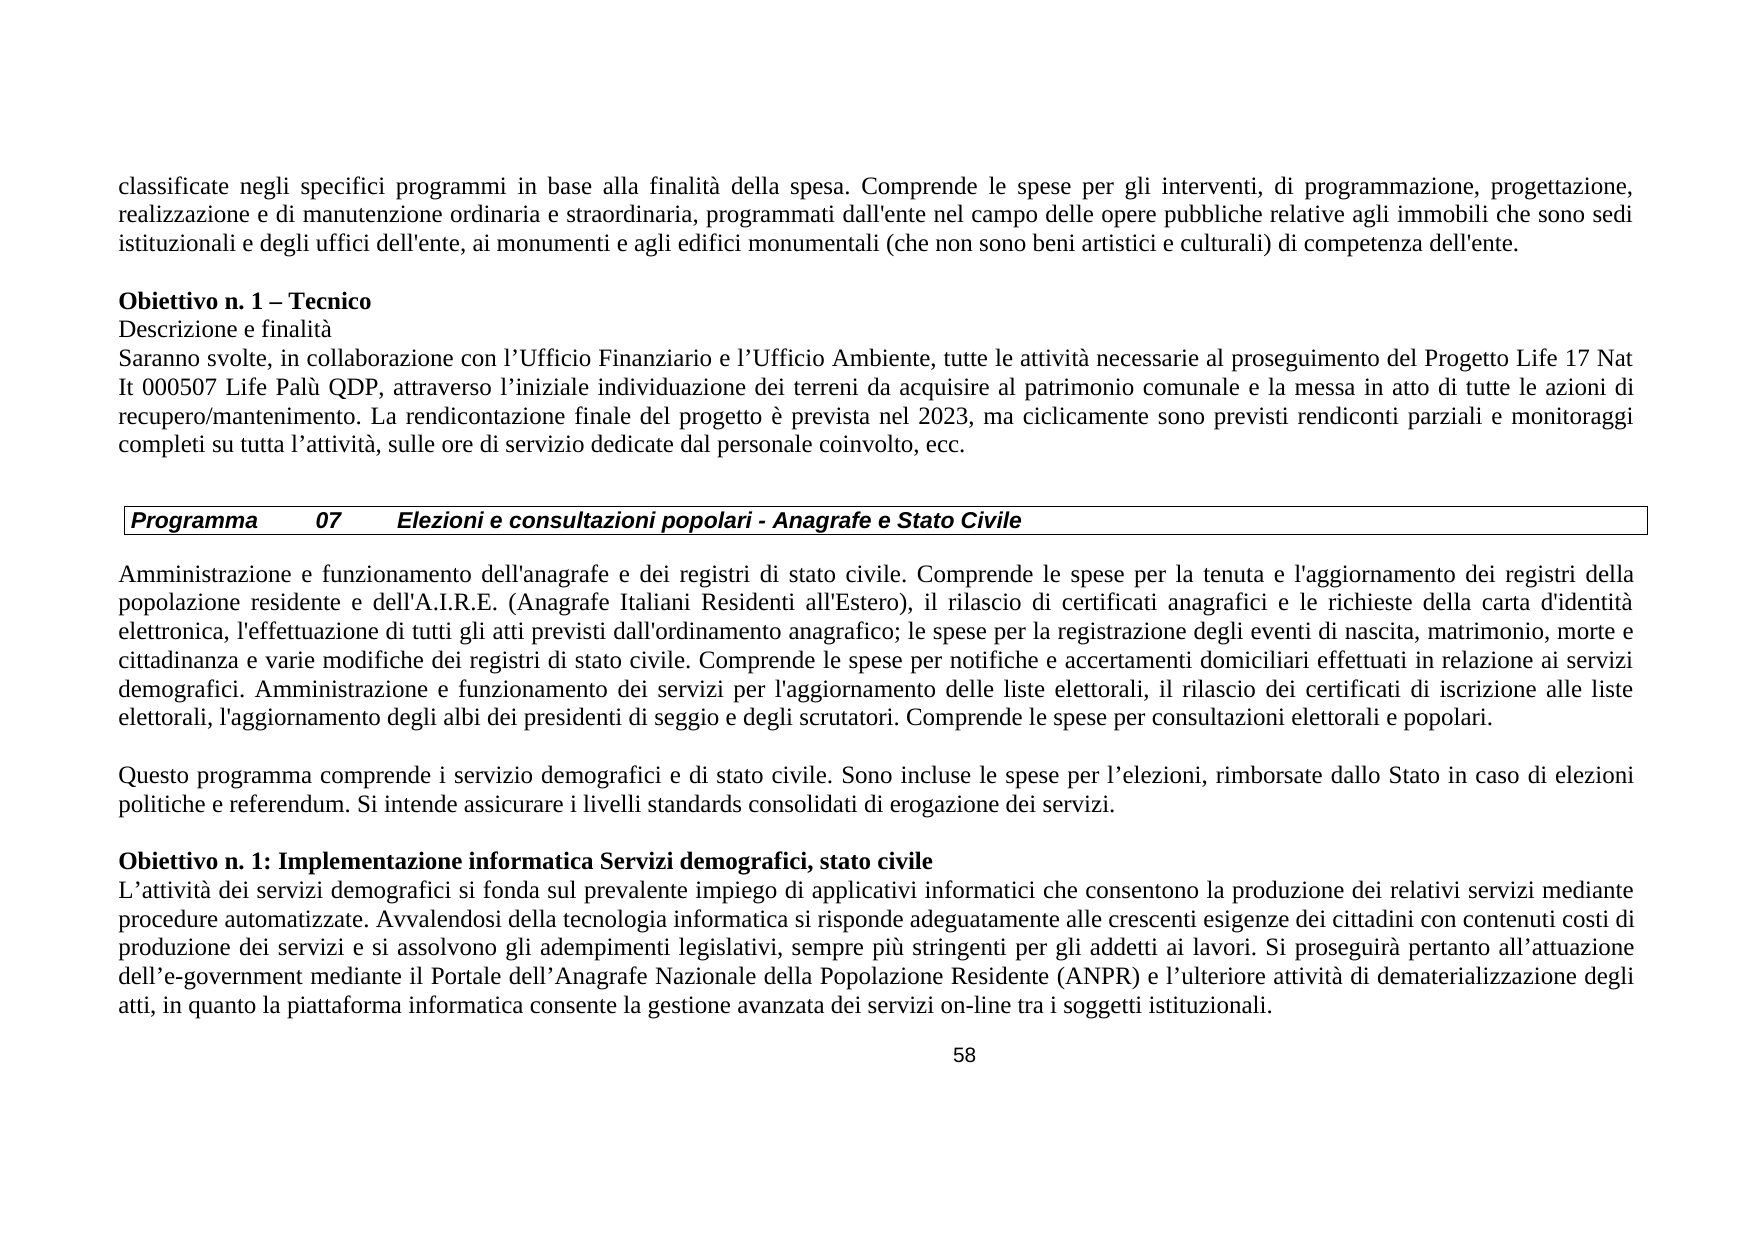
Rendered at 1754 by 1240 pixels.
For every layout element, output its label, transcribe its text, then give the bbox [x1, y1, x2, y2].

text classificate negli specifici programmi in base alla finalità della spesa. Comprende le spese per gli interventi, di programmazione, progettazione, realizzazione e di manutenzione ordinaria e straordinaria, programmati dall'ente nel campo delle opere pubbliche relative agli immobili che sono sedi istituzionali e degli uffici dell'ente, ai monumenti e agli edifici monumentali (che non sono beni artistici e culturali) di competenza dell'ente. [118, 171, 1636, 257]
table_header Elezioni e consultazioni popolari - Anagrafe e Stato Civile [391, 507, 1647, 534]
text Obiettivo n. 1 – Tecnico [118, 286, 1636, 314]
text Amministrazione e funzionamento dell'anagrafe e dei registri di stato civile. Comprende le spese per la tenuta e l'aggiornamento dei registri della popolazione residente e dell'A.I.R.E. (Anagrafe Italiani Residenti all'Estero), il rilascio di certificati anagrafici e le richieste della carta d'identità elettronica, l'effettuazione di tutti gli atti previsti dall'ordinamento anagrafico; le spese per la registrazione degli eventi di nascita, matrimonio, morte e cittadinanza e varie modifiche dei registri di stato civile. Comprende le spese per notifiche e accertamenti domiciliari effettuati in relazione ai servizi demografici. Amministrazione e funzionamento dei servizi per l'aggiornamento delle liste elettorali, il rilascio dei certificati di iscrizione alle liste elettorali, l'aggiornamento degli albi dei presidenti di seggio e degli scrutatori. Comprende le spese per consultazioni elettorali e popolari. [118, 559, 1636, 731]
text Questo programma comprende i servizio demografici e di stato civile. Sono incluse le spese per l’elezioni, rimborsate dallo Stato in caso di elezioni politiche e referendum. Si intende assicurare i livelli standards consolidati di erogazione dei servizi. [118, 760, 1636, 817]
text Descrizione e finalità [118, 314, 1636, 343]
text Obiettivo n. 1: Implementazione informatica Servizi demografici, stato civile [118, 846, 1636, 875]
text L’attività dei servizi demografici si fonda sul prevalente impiego di applicativi informatici che consentono la produzione dei relativi servizi mediante procedure automatizzate. Avvalendosi della tecnologia informatica si risponde adeguatamente alle crescenti esigenze dei cittadini con contenuti costi di produzione dei servizi e si assolvono gli adempimenti legislativi, sempre più stringenti per gli addetti ai lavori. Si proseguirà pertanto all’attuazione dell’e-government mediante il Portale dell’Anagrafe Nazionale della Popolazione Residente (ANPR) e l’ulteriore attività di dematerializzazione degli atti, in quanto la piattaforma informatica consente la gestione avanzata dei servizi on-line tra i soggetti istituzionali. [118, 875, 1636, 1019]
table_header 07 [309, 507, 391, 534]
table_header Programma [125, 507, 309, 534]
text Saranno svolte, in collaborazione con l’Ufficio Finanziario e l’Ufficio Ambiente, tutte le attività necessarie al proseguimento del Progetto Life 17 Nat It 000507 Life Palù QDP, attraverso l’iniziale individuazione dei terreni da acquisire al patrimonio comunale e la messa in atto di tutte le azioni di recupero/mantenimento. La rendicontazione finale del progetto è prevista nel 2023, ma ciclicamente sono previsti rendiconti parziali e monitoraggi completi su tutta l’attività, sulle ore di servizio dedicate dal personale coinvolto, ecc. [118, 343, 1636, 458]
